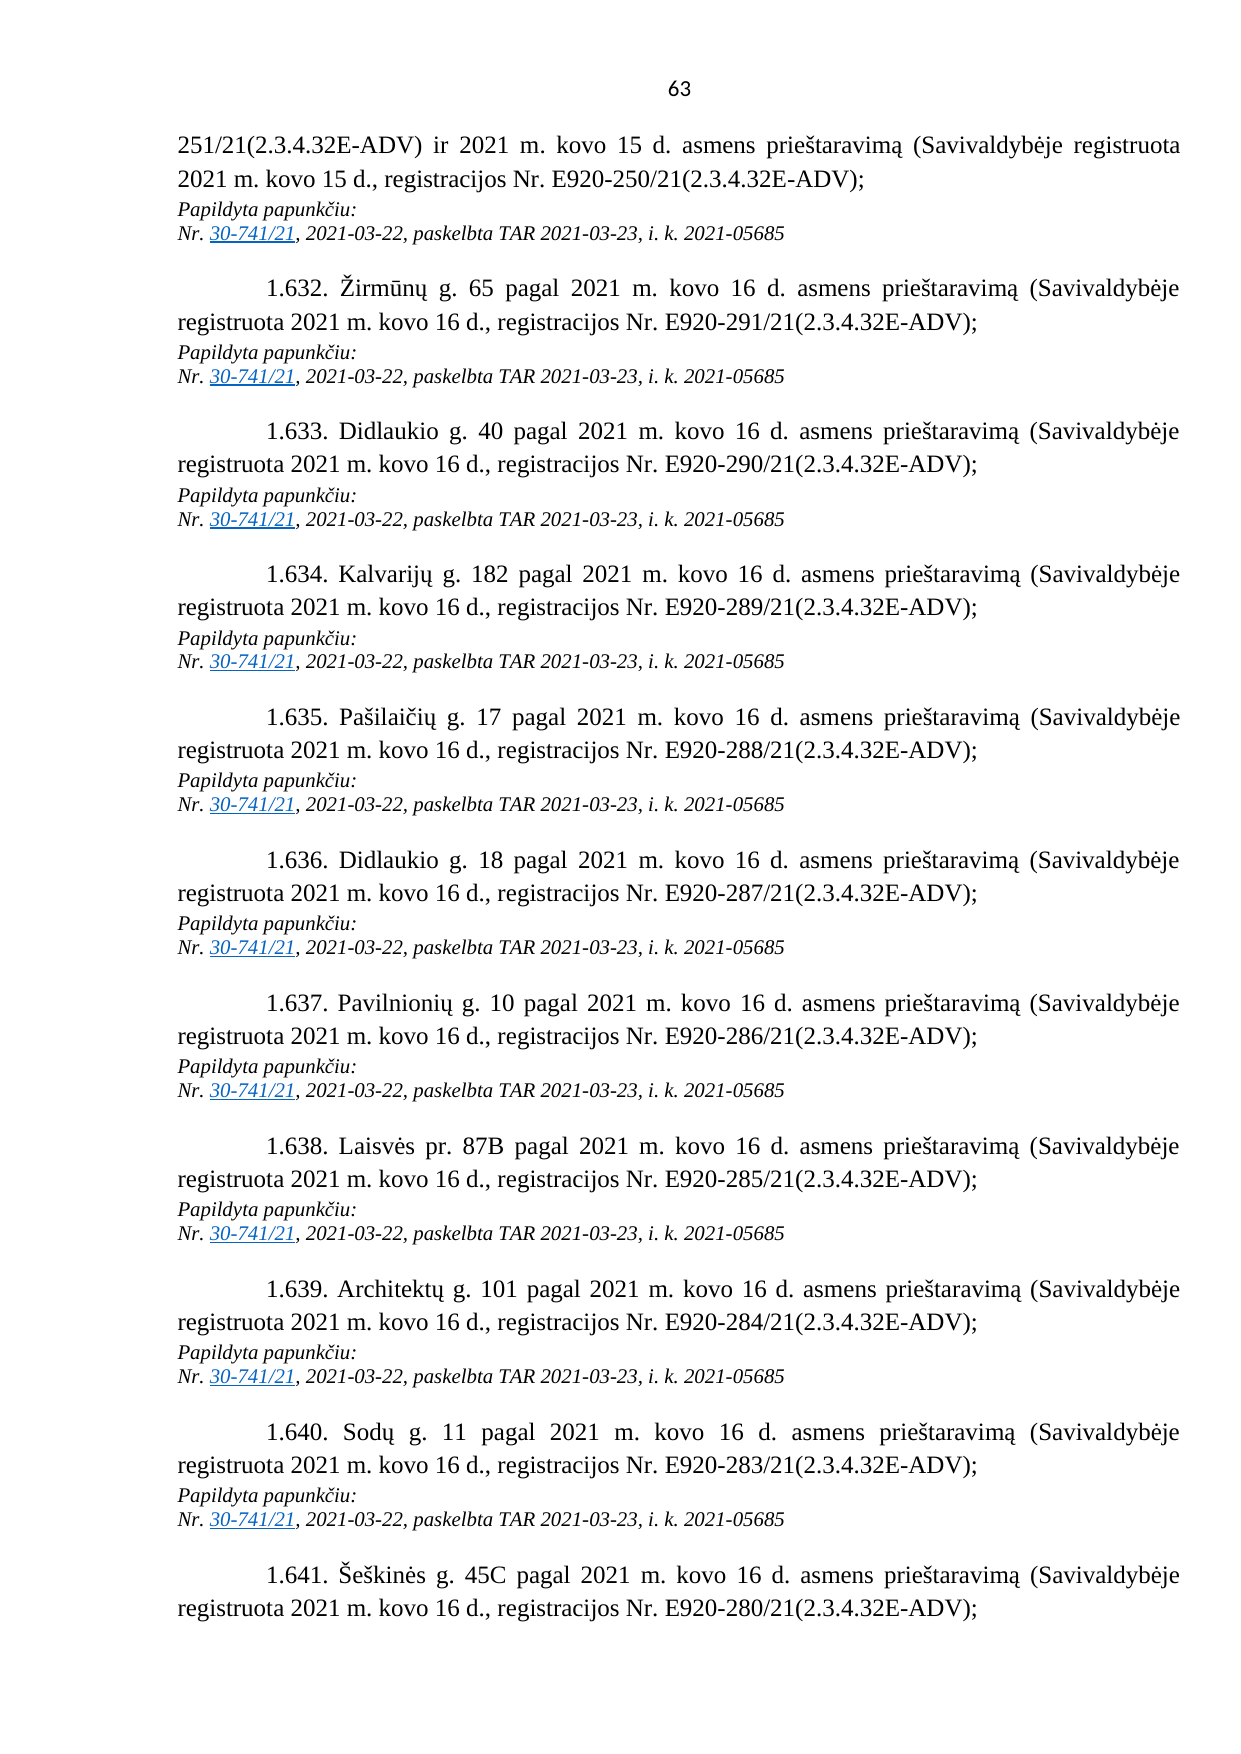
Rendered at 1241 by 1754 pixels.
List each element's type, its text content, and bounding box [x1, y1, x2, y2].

text Papildyta papunkčiu: [177, 339, 1181, 364]
text Nr. 30-741/21, 2021-03-22, paskelbta TAR 2021-03-23, i. k. 2021-05685 [177, 935, 1181, 959]
text Nr. 30-741/21, 2021-03-22, paskelbta TAR 2021-03-23, i. k. 2021-05685 [177, 1078, 1181, 1102]
text Nr. 30-741/21, 2021-03-22, paskelbta TAR 2021-03-23, i. k. 2021-05685 [177, 649, 1181, 673]
text Papildyta papunkčiu: [177, 482, 1181, 507]
text Papildyta papunkčiu: [177, 911, 1181, 935]
text 1.641. Šeškinės g. 45C pagal 2021 m. kovo 16 d. asmens prieštaravimą (Savivaldybėje registruota 2021 m. kovo 16 d., registracijos Nr. E920-280/21(2.3.4.32E-ADV); [177, 1560, 1181, 1622]
text Papildyta papunkčiu: [177, 768, 1181, 792]
text Papildyta papunkčiu: [177, 625, 1181, 649]
text Nr. 30-741/21, 2021-03-22, paskelbta TAR 2021-03-23, i. k. 2021-05685 [177, 1221, 1181, 1245]
text Nr. 30-741/21, 2021-03-22, paskelbta TAR 2021-03-23, i. k. 2021-05685 [177, 1507, 1181, 1531]
text 1.632. Žirmūnų g. 65 pagal 2021 m. kovo 16 d. asmens prieštaravimą (Savivaldybėje registruota 2021 m. kovo 16 d., registracijos Nr. E920-291/21(2.3.4.32E-ADV); [177, 273, 1181, 335]
text Papildyta papunkčiu: [177, 1483, 1181, 1507]
text Nr. 30-741/21, 2021-03-22, paskelbta TAR 2021-03-23, i. k. 2021-05685 [177, 221, 1181, 245]
text 1.639. Architektų g. 101 pagal 2021 m. kovo 16 d. asmens prieštaravimą (Savivaldybėje registruota 2021 m. kovo 16 d., registracijos Nr. E920-284/21(2.3.4.32E-ADV); [177, 1274, 1181, 1336]
text 1.640. Sodų g. 11 pagal 2021 m. kovo 16 d. asmens prieštaravimą (Savivaldybėje registruota 2021 m. kovo 16 d., registracijos Nr. E920-283/21(2.3.4.32E-ADV); [177, 1417, 1181, 1479]
text Papildyta papunkčiu: [177, 197, 1181, 221]
text 1.634. Kalvarijų g. 182 pagal 2021 m. kovo 16 d. asmens prieštaravimą (Savivaldybėje registruota 2021 m. kovo 16 d., registracijos Nr. E920-289/21(2.3.4.32E-ADV); [177, 559, 1181, 621]
text 1.635. Pašilaičių g. 17 pagal 2021 m. kovo 16 d. asmens prieštaravimą (Savivaldybėje registruota 2021 m. kovo 16 d., registracijos Nr. E920-288/21(2.3.4.32E-ADV); [177, 702, 1181, 764]
text Papildyta papunkčiu: [177, 1054, 1181, 1078]
text 1.637. Pavilnionių g. 10 pagal 2021 m. kovo 16 d. asmens prieštaravimą (Savivaldybėje registruota 2021 m. kovo 16 d., registracijos Nr. E920-286/21(2.3.4.32E-ADV); [177, 988, 1181, 1050]
text Nr. 30-741/21, 2021-03-22, paskelbta TAR 2021-03-23, i. k. 2021-05685 [177, 364, 1181, 388]
text 251/21(2.3.4.32E-ADV) ir 2021 m. kovo 15 d. asmens prieštaravimą (Savivaldybėje registruota 2021 m. kovo 15 d., registracijos Nr. E920-250/21(2.3.4.32E-ADV); [177, 131, 1181, 192]
text 1.638. Laisvės pr. 87B pagal 2021 m. kovo 16 d. asmens prieštaravimą (Savivaldybėje registruota 2021 m. kovo 16 d., registracijos Nr. E920-285/21(2.3.4.32E-ADV); [177, 1131, 1181, 1193]
text Nr. 30-741/21, 2021-03-22, paskelbta TAR 2021-03-23, i. k. 2021-05685 [177, 507, 1181, 531]
text 1.633. Didlaukio g. 40 pagal 2021 m. kovo 16 d. asmens prieštaravimą (Savivaldybėje registruota 2021 m. kovo 16 d., registracijos Nr. E920-290/21(2.3.4.32E-ADV); [177, 416, 1181, 478]
text Nr. 30-741/21, 2021-03-22, paskelbta TAR 2021-03-23, i. k. 2021-05685 [177, 1364, 1181, 1388]
text Papildyta papunkčiu: [177, 1197, 1181, 1221]
text 1.636. Didlaukio g. 18 pagal 2021 m. kovo 16 d. asmens prieštaravimą (Savivaldybėje registruota 2021 m. kovo 16 d., registracijos Nr. E920-287/21(2.3.4.32E-ADV); [177, 845, 1181, 907]
text Nr. 30-741/21, 2021-03-22, paskelbta TAR 2021-03-23, i. k. 2021-05685 [177, 792, 1181, 816]
text Papildyta papunkčiu: [177, 1340, 1181, 1364]
